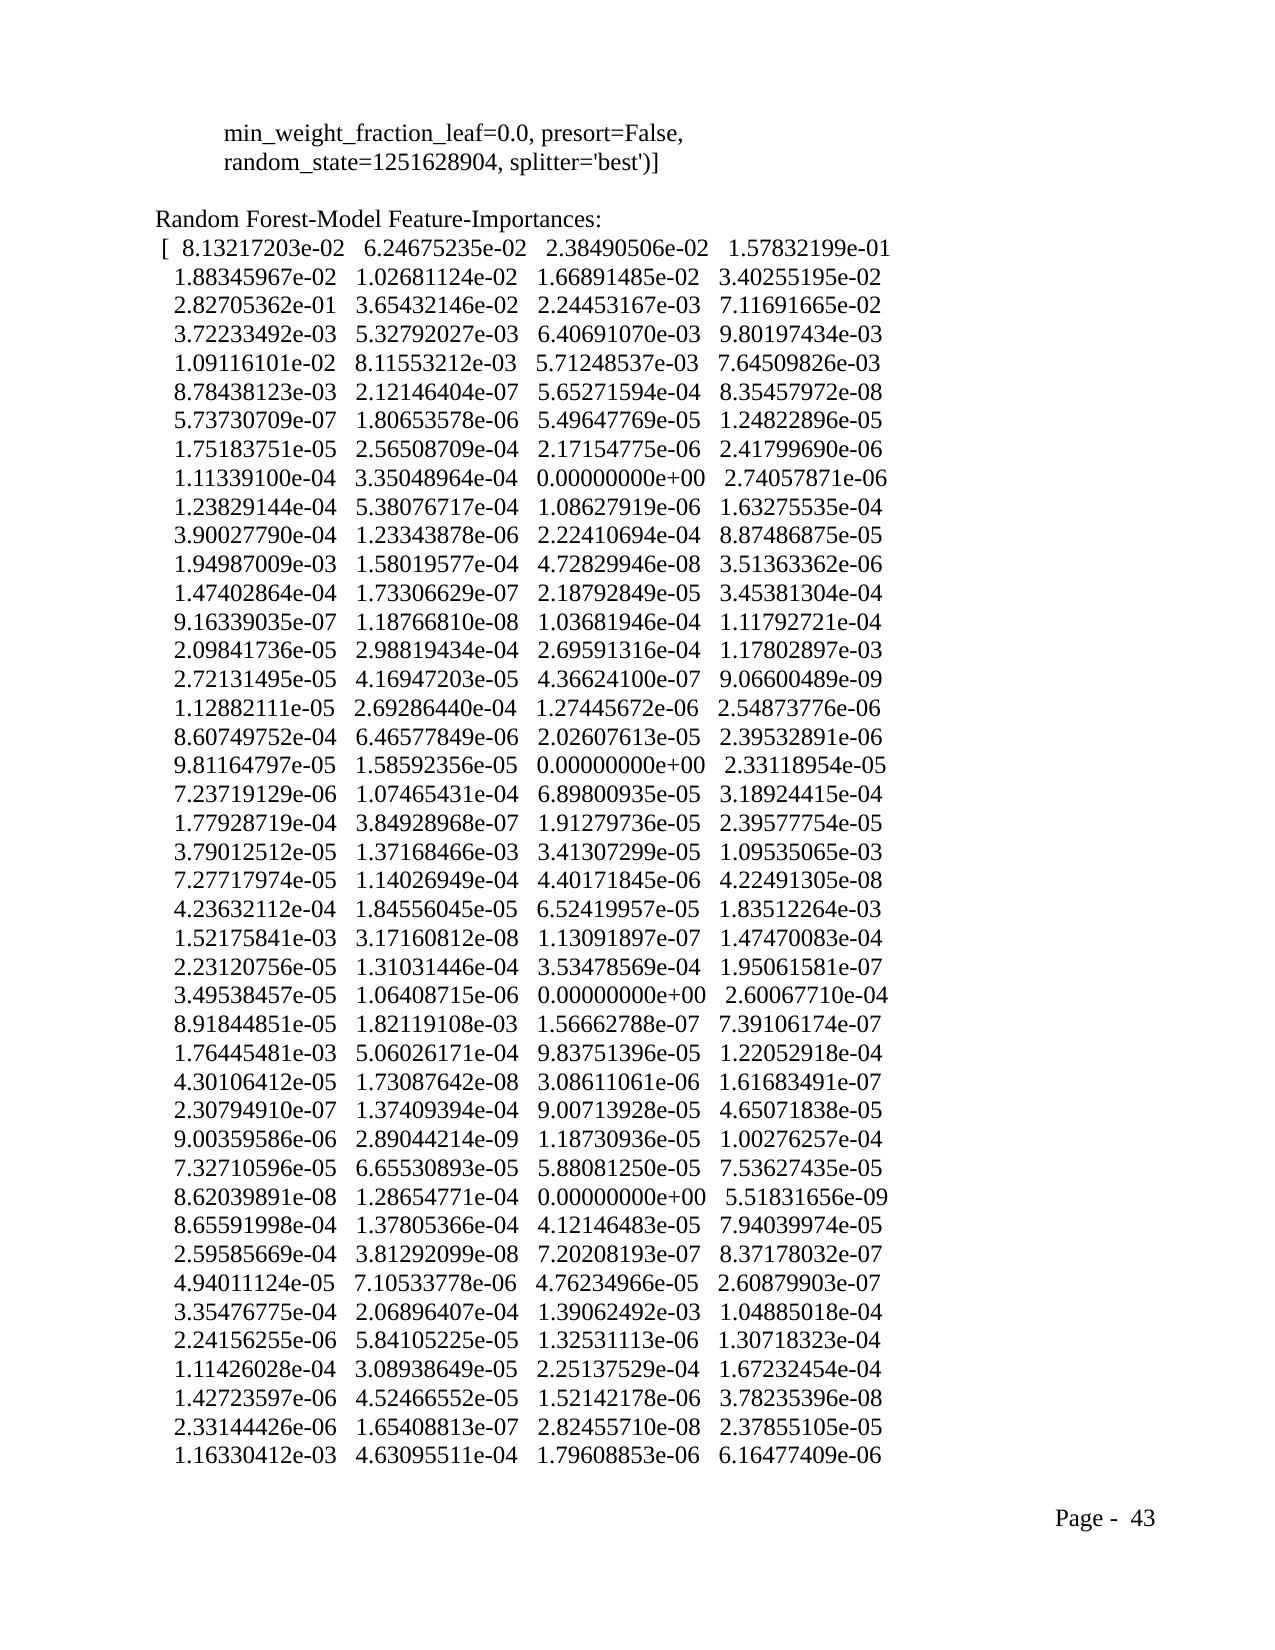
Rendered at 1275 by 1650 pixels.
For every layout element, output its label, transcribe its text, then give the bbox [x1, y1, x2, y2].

text 9.00359586e-06 2.89044214e-09 1.18730936e-05 1.00276257e-04 [155, 1124, 1157, 1153]
text 1.09116101e-02 8.11553212e-03 5.71248537e-03 7.64509826e-03 [155, 348, 1157, 377]
text 1.52175841e-03 3.17160812e-08 1.13091897e-07 1.47470083e-04 [155, 923, 1157, 952]
text 5.73730709e-07 1.80653578e-06 5.49647769e-05 1.24822896e-05 [155, 406, 1157, 434]
text 1.75183751e-05 2.56508709e-04 2.17154775e-06 2.41799690e-06 [155, 434, 1157, 463]
text 2.30794910e-07 1.37409394e-04 9.00713928e-05 4.65071838e-05 [155, 1096, 1157, 1124]
text 1.12882111e-05 2.69286440e-04 1.27445672e-06 2.54873776e-06 [155, 693, 1157, 722]
text 3.49538457e-05 1.06408715e-06 0.00000000e+00 2.60067710e-04 [155, 981, 1157, 1009]
text 4.23632112e-04 1.84556045e-05 6.52419957e-05 1.83512264e-03 [155, 894, 1157, 923]
text 1.23829144e-04 5.38076717e-04 1.08627919e-06 1.63275535e-04 [155, 492, 1157, 521]
text 9.16339035e-07 1.18766810e-08 1.03681946e-04 1.11792721e-04 [155, 607, 1157, 636]
text 2.59585669e-04 3.81292099e-08 7.20208193e-07 8.37178032e-07 [155, 1239, 1157, 1268]
text 3.90027790e-04 1.23343878e-06 2.22410694e-04 8.87486875e-05 [155, 521, 1157, 549]
text 2.33144426e-06 1.65408813e-07 2.82455710e-08 2.37855105e-05 [155, 1412, 1157, 1441]
text 1.76445481e-03 5.06026171e-04 9.83751396e-05 1.22052918e-04 [155, 1038, 1157, 1067]
text 9.81164797e-05 1.58592356e-05 0.00000000e+00 2.33118954e-05 [155, 751, 1157, 779]
text 2.09841736e-05 2.98819434e-04 2.69591316e-04 1.17802897e-03 [155, 636, 1157, 664]
text 8.78438123e-03 2.12146404e-07 5.65271594e-04 8.35457972e-08 [155, 377, 1157, 406]
text 8.65591998e-04 1.37805366e-04 4.12146483e-05 7.94039974e-05 [155, 1211, 1157, 1239]
text 4.94011124e-05 7.10533778e-06 4.76234966e-05 2.60879903e-07 [155, 1268, 1157, 1297]
text 4.30106412e-05 1.73087642e-08 3.08611061e-06 1.61683491e-07 [155, 1067, 1157, 1096]
text 1.16330412e-03 4.63095511e-04 1.79608853e-06 6.16477409e-06 [155, 1441, 1157, 1469]
text 8.62039891e-08 1.28654771e-04 0.00000000e+00 5.51831656e-09 [155, 1182, 1157, 1211]
text 2.24156255e-06 5.84105225e-05 1.32531113e-06 1.30718323e-04 [155, 1326, 1157, 1354]
text 8.91844851e-05 1.82119108e-03 1.56662788e-07 7.39106174e-07 [155, 1009, 1157, 1038]
text 7.32710596e-05 6.65530893e-05 5.88081250e-05 7.53627435e-05 [155, 1153, 1157, 1182]
text 2.23120756e-05 1.31031446e-04 3.53478569e-04 1.95061581e-07 [155, 952, 1157, 981]
text 1.11339100e-04 3.35048964e-04 0.00000000e+00 2.74057871e-06 [155, 463, 1157, 492]
text 1.94987009e-03 1.58019577e-04 4.72829946e-08 3.51363362e-06 [155, 549, 1157, 578]
text 7.27717974e-05 1.14026949e-04 4.40171845e-06 4.22491305e-08 [155, 866, 1157, 894]
text 3.79012512e-05 1.37168466e-03 3.41307299e-05 1.09535065e-03 [155, 837, 1157, 866]
text 2.72131495e-05 4.16947203e-05 4.36624100e-07 9.06600489e-09 [155, 664, 1157, 693]
text 2.82705362e-01 3.65432146e-02 2.24453167e-03 7.11691665e-02 [155, 291, 1157, 319]
text 1.88345967e-02 1.02681124e-02 1.66891485e-02 3.40255195e-02 [155, 262, 1157, 291]
text 1.11426028e-04 3.08938649e-05 2.25137529e-04 1.67232454e-04 [155, 1354, 1157, 1383]
text min_weight_fraction_leaf=0.0, presort=False, [155, 118, 1157, 147]
text 3.35476775e-04 2.06896407e-04 1.39062492e-03 1.04885018e-04 [155, 1297, 1157, 1326]
text 1.77928719e-04 3.84928968e-07 1.91279736e-05 2.39577754e-05 [155, 808, 1157, 837]
text 1.42723597e-06 4.52466552e-05 1.52142178e-06 3.78235396e-08 [155, 1383, 1157, 1412]
text random_state=1251628904, splitter='best')] [155, 147, 1157, 176]
text 1.47402864e-04 1.73306629e-07 2.18792849e-05 3.45381304e-04 [155, 578, 1157, 607]
text 3.72233492e-03 5.32792027e-03 6.40691070e-03 9.80197434e-03 [155, 319, 1157, 348]
text Random Forest-Model Feature-Importances: [155, 204, 1157, 233]
text 8.60749752e-04 6.46577849e-06 2.02607613e-05 2.39532891e-06 [155, 722, 1157, 751]
text 7.23719129e-06 1.07465431e-04 6.89800935e-05 3.18924415e-04 [155, 779, 1157, 808]
text [ 8.13217203e-02 6.24675235e-02 2.38490506e-02 1.57832199e-01 [155, 233, 1157, 262]
